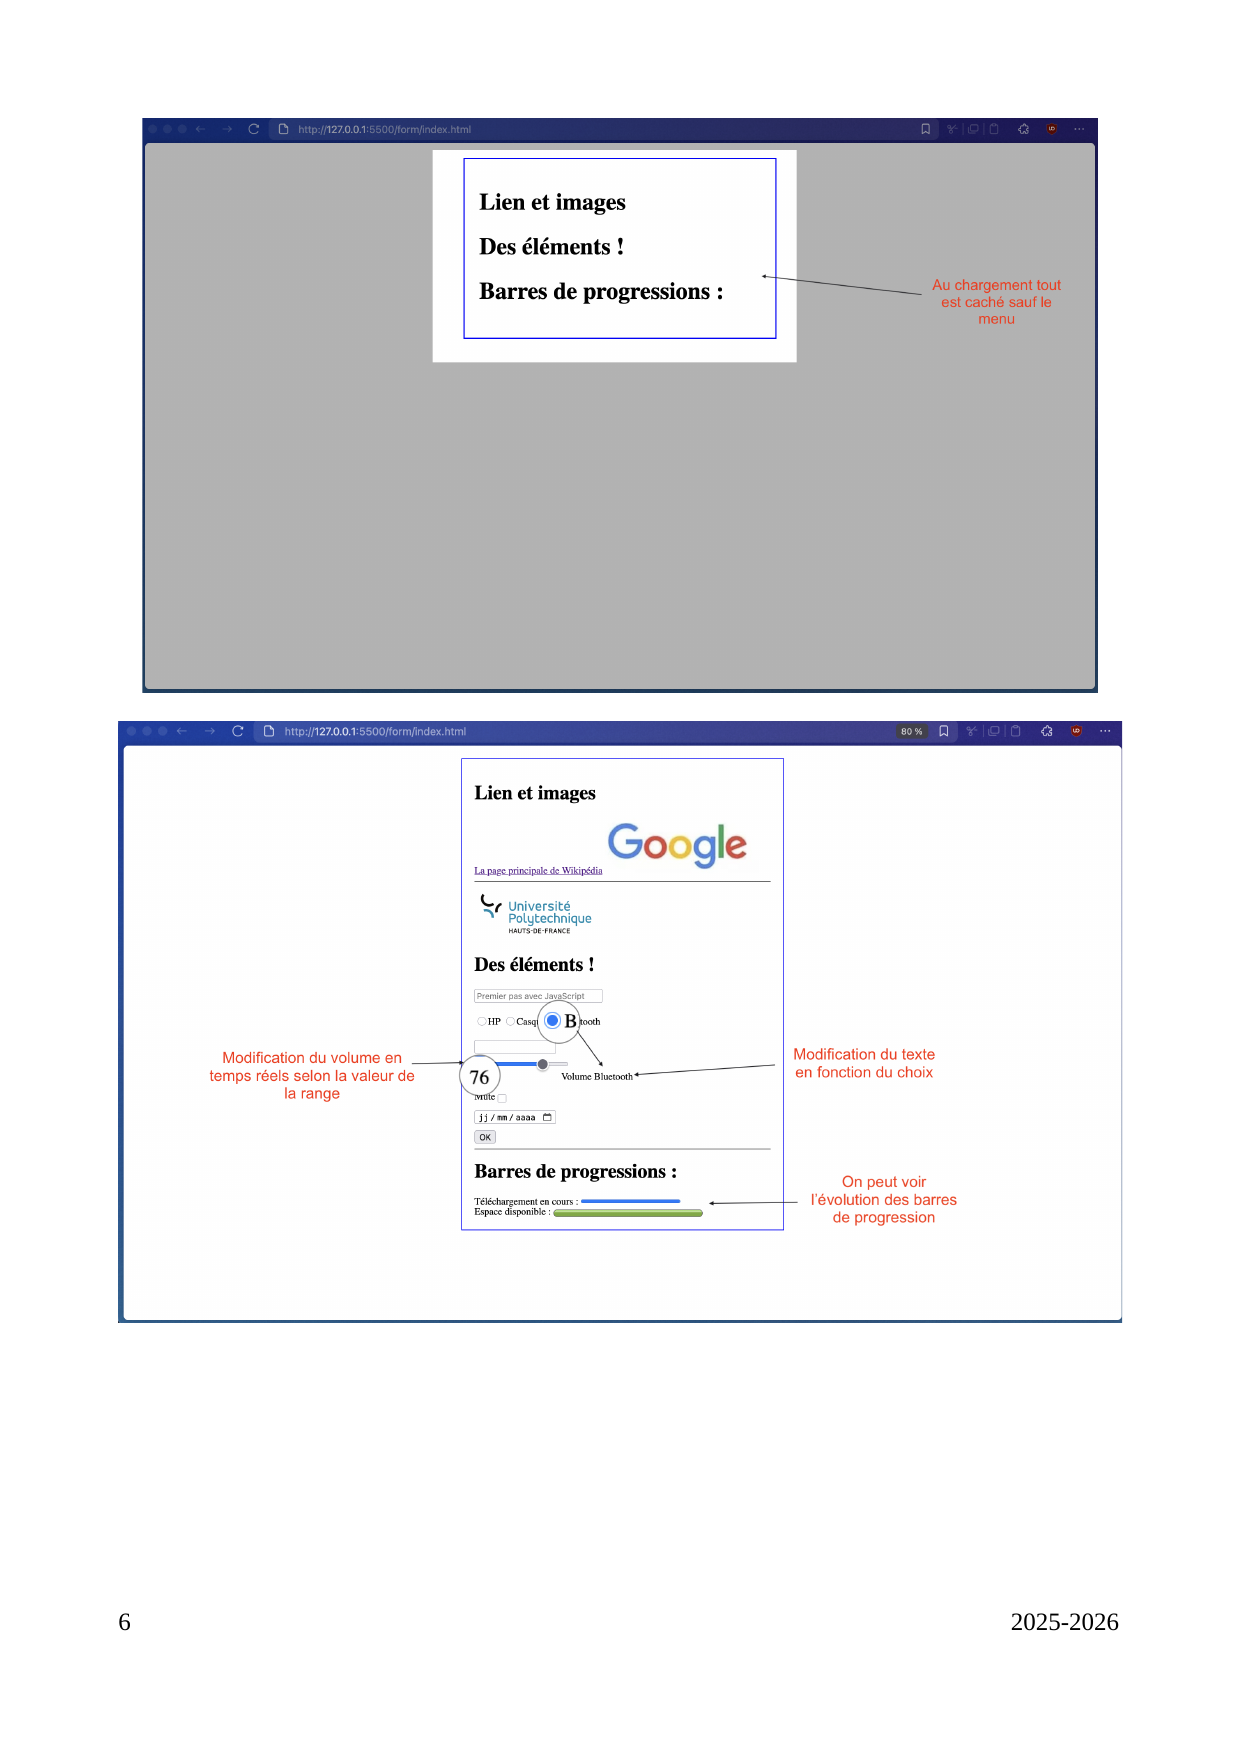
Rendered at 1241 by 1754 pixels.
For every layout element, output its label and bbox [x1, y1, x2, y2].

picture [118, 721, 1123, 1323]
picture [142, 118, 1098, 693]
